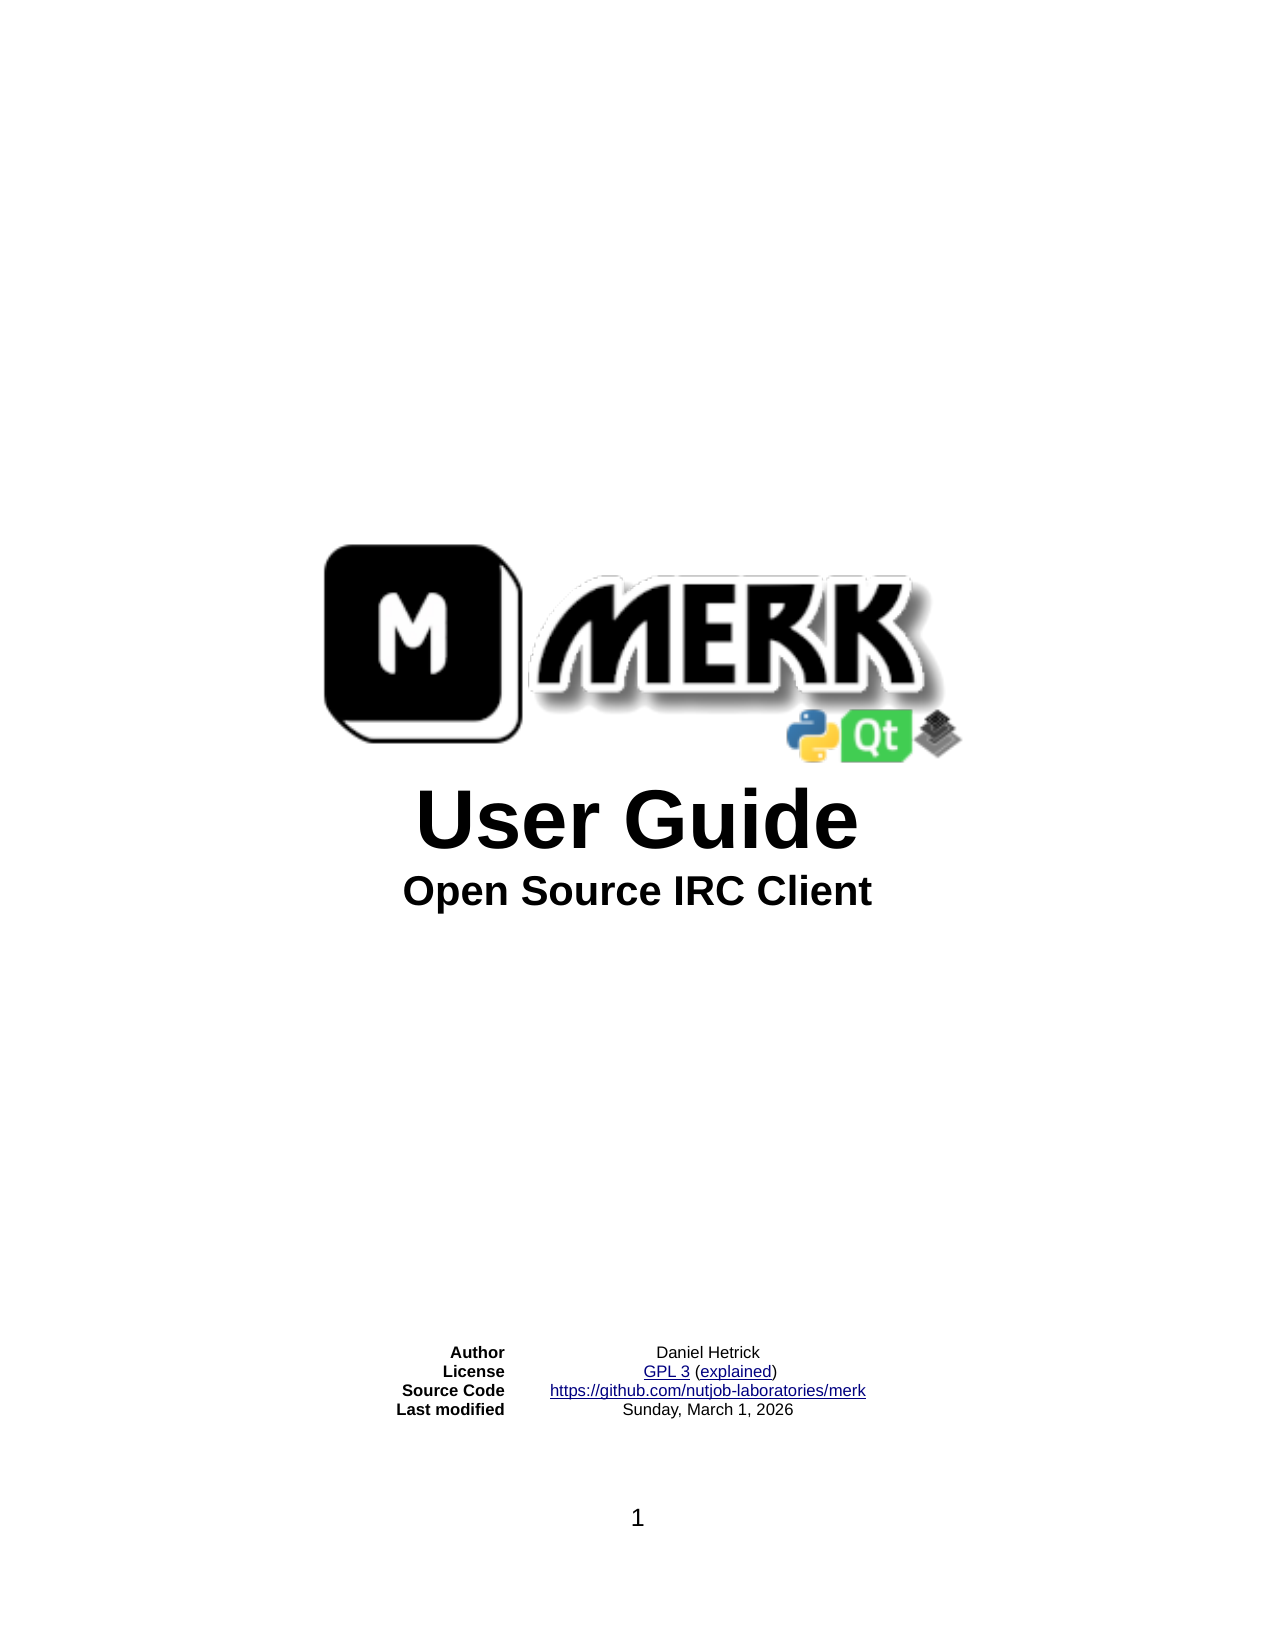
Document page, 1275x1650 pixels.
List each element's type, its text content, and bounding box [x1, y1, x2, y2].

text User Guide [118, 771, 1157, 866]
text Open Source IRC Client [118, 866, 1157, 914]
picture [304, 520, 971, 771]
table_cell GPL 3 (explained) [519, 1362, 897, 1381]
table_header Author [378, 1343, 518, 1362]
table_cell License [378, 1362, 518, 1381]
table_cell Sunday, March 1, 2026 [519, 1400, 897, 1419]
table_cell Last modified [378, 1400, 518, 1419]
table_header Daniel Hetrick [519, 1343, 897, 1362]
table_cell https://github.com/nutjob-laboratories/merk [519, 1381, 897, 1400]
table_cell Source Code [378, 1381, 518, 1400]
